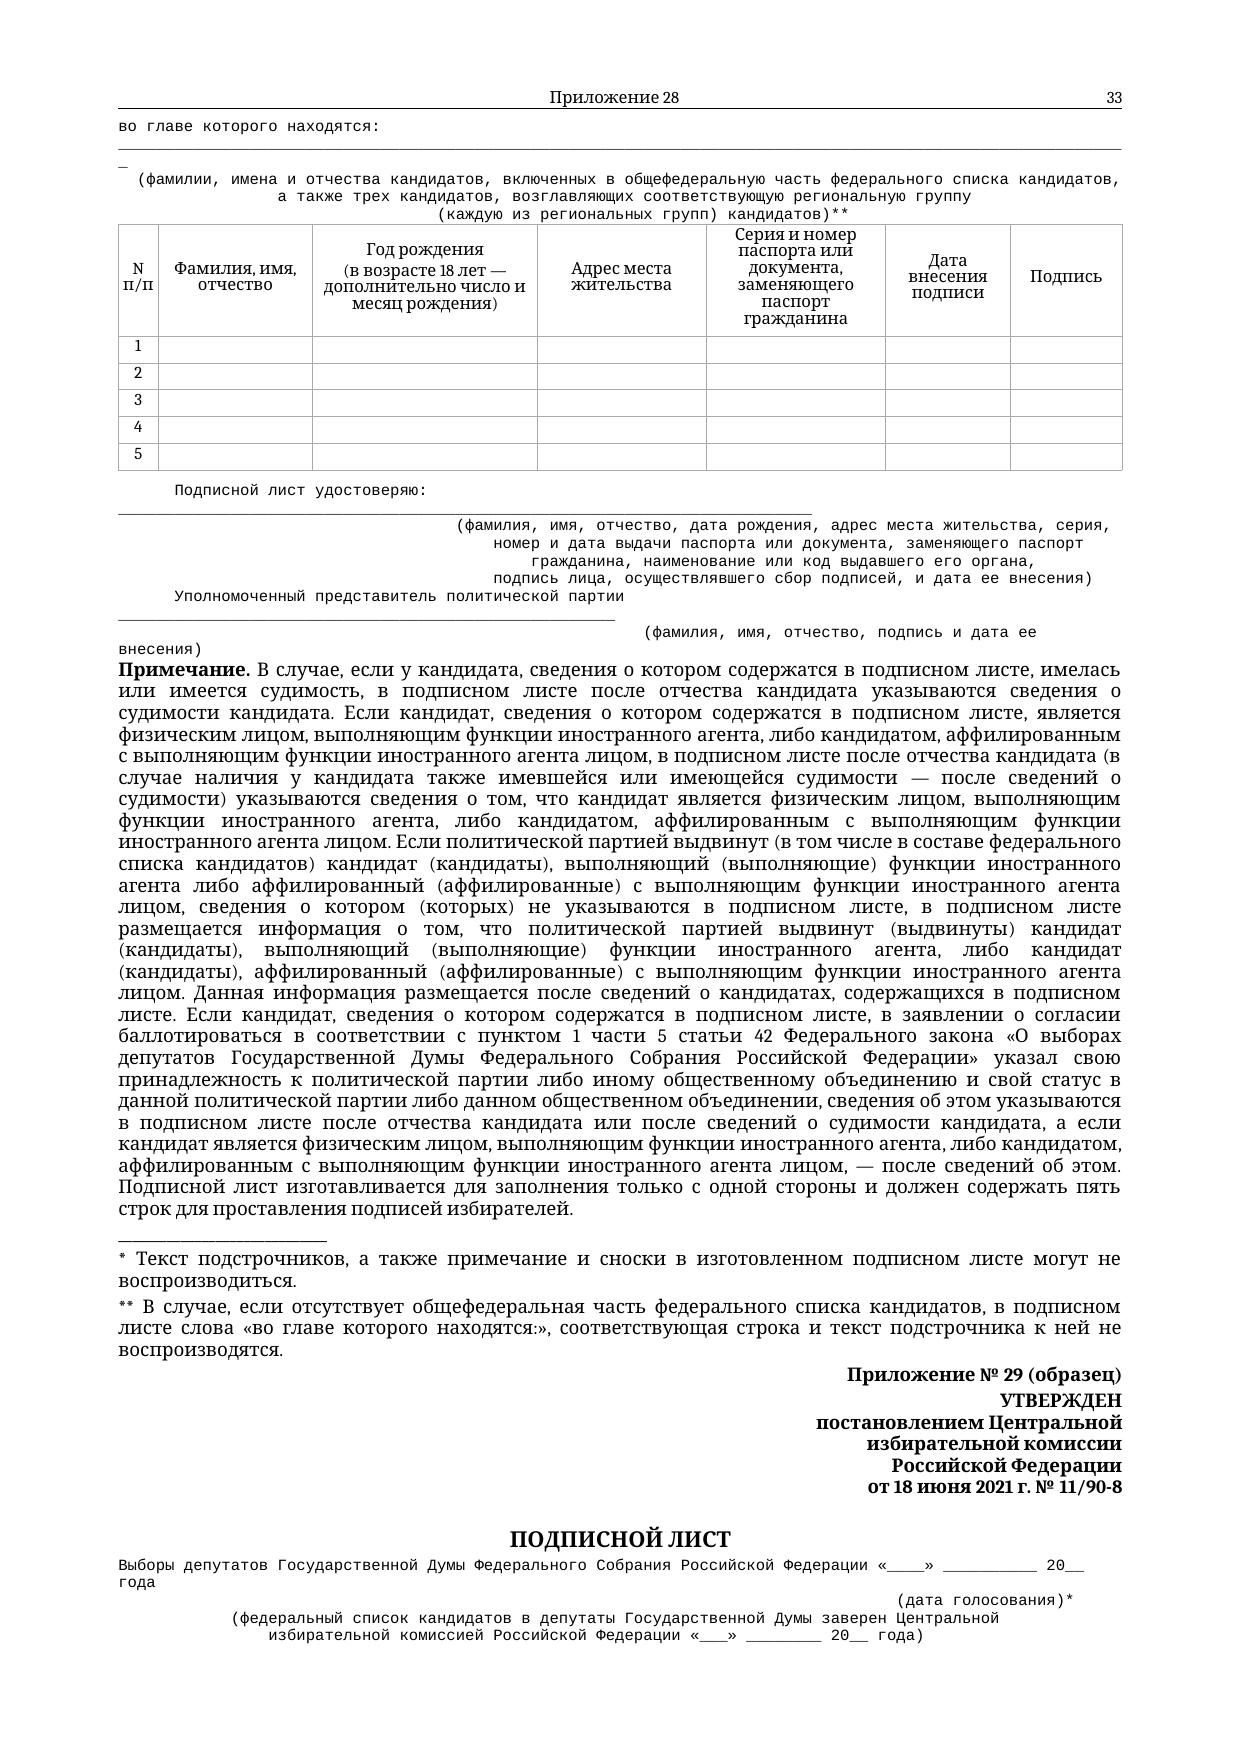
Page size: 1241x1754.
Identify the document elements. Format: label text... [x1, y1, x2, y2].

text ______________________________ [118, 1224, 1122, 1245]
table_header Адрес места жительства [538, 225, 706, 336]
text Примечание. В случае, если у кандидата, сведения о котором содержатся в подписном листе, имелась или имеется судимость, в подписном листе после отчества кандидата указываются сведения о судимости кандидата. Если кандидат, сведения о котором содержатся в подписном листе, является физическим лицом, выполняющим функции иностранного агента, либо кандидатом, аффилированным с выполняющим функции иностранного агента лицом, в подписном листе после отчества кандидата (в случае наличия у кандидата также имевшейся или имеющейся судимости — после сведений о судимости) указываются сведения о том, что кандидат является физическим лицом, выполняющим функции иностранного агента, либо кандидатом, аффилированным с выполняющим функции иностранного агента лицом. Если политической партией выдвинут (в том числе в составе федерального списка кандидатов) кандидат (кандидаты), выполняющий (выполняющие) функции иностранного агента либо аффилированный (аффилированные) с выполняющим функции иностранного агента лицом, сведения о котором (которых) не указываются в подписном листе, в подписном листе размещается информация о том, что политической партией выдвинут (выдвинуты) кандидат (кандидаты), выполняющий (выполняющие) функции иностранного агента, либо кандидат (кандидаты), аффилированный (аффилированные) с выполняющим функции иностранного агента лицом. Данная информация размещается после сведений о кандидатах, содержащихся в подписном листе. Если кандидат, сведения о котором содержатся в подписном листе, в заявлении о согласии баллотироваться в соответствии с пунктом 1 части 5 статьи 42 Федерального закона «О выборах депутатов Государственной Думы Федерального Собрания Российской Федерации» указал свою принадлежность к политической партии либо иному общественному объединению и свой статус в данной политической партии либо данном общественном объединении, сведения об этом указываются в подписном листе после отчества кандидата или после сведений о судимости кандидата, а если кандидат является физическим лицом, выполняющим функции иностранного агента, либо кандидатом, аффилированным с выполняющим функции иностранного агента лицом, — после сведений об этом. Подписной лист изготавливается для заполнения только с одной стороны и должен содержать пять строк для проставления подписей избирателей. [118, 659, 1122, 1220]
subtitle ПОДПИСНОЙ ЛИСТ [118, 1527, 1122, 1553]
table_cell [707, 337, 885, 362]
text Выборы депутатов Государственной Думы Федерального Собрания Российской Федерации «____» __________ 20__ года [118, 1557, 1122, 1592]
text ____________________________________________________________________________________________________________ [118, 136, 1122, 171]
table_header Фамилия, имя, отчество [159, 225, 312, 336]
table_cell [1011, 337, 1122, 362]
text во главе которого находятся: [118, 118, 1122, 136]
table_cell [313, 444, 537, 470]
table_header Дата внесения подписи [886, 225, 1010, 336]
table_header Подпись [1011, 225, 1122, 336]
table_cell [313, 417, 537, 443]
table_cell [313, 337, 537, 362]
table_cell [538, 444, 706, 470]
text (фамилия, имя, отчество, дата рождения, адрес места жительства, серия, [118, 518, 1122, 536]
text номер и дата выдачи паспорта или документа, заменяющего паспорт [118, 536, 1122, 553]
table_cell [313, 390, 537, 416]
text Подписной лист удостоверяю: __________________________________________________________________________ [118, 482, 1122, 518]
table_cell [886, 444, 1010, 470]
table_cell [1011, 444, 1122, 470]
table_cell [707, 364, 885, 389]
table_cell 2 [119, 364, 158, 389]
table_cell [159, 390, 312, 416]
text ** В случае, если отсутствует общефедеральная часть федерального списка кандидатов, в подписном листе слова «во главе которого находятся:», соответствующая строка и текст подстрочника к ней не воспроизводятся. [118, 1296, 1122, 1361]
text Приложение № 29 (образец) [118, 1365, 1122, 1387]
table_cell [707, 417, 885, 443]
table_cell [886, 364, 1010, 389]
text подпись лица, осуществлявшего сбор подписей, и дата ее внесения) [118, 571, 1122, 589]
table_cell [886, 390, 1010, 416]
table_cell [159, 337, 312, 362]
text гражданина, наименование или код выдавшего его органа, [118, 553, 1122, 571]
table_header N п/п [119, 225, 158, 336]
table_cell [538, 364, 706, 389]
table_cell 3 [119, 390, 158, 416]
text избирательной комиссией Российской Федерации «___» ________ 20__ года) [118, 1628, 1122, 1645]
table_cell [538, 337, 706, 362]
table_cell [707, 390, 885, 416]
table_header Год рождения (в возрасте 18 лет — дополнительно число и месяц рождения) [313, 225, 537, 336]
table_cell [886, 417, 1010, 443]
table_cell [159, 417, 312, 443]
table_cell [707, 444, 885, 470]
text Уполномоченный представитель политической партии _____________________________________________________ [118, 589, 1122, 624]
table_cell 4 [119, 417, 158, 443]
table_cell [886, 337, 1010, 362]
text а также трех кандидатов, возглавляющих соответствующую региональную группу [118, 189, 1122, 207]
table_cell [313, 364, 537, 389]
text (дата голосования)* [118, 1592, 1122, 1610]
table_cell 5 [119, 444, 158, 470]
table_header Серия и номер паспорта или документа, заменяющего паспорт гражданина [707, 225, 885, 336]
table_cell [1011, 390, 1122, 416]
table_cell [159, 444, 312, 470]
text (каждую из региональных групп) кандидатов)** [118, 207, 1122, 224]
table_cell [159, 364, 312, 389]
text УТВЕРЖДЕН постановлением Центральной избирательной комиссии Российской Федерации от 18 июня 2021 г. № 11/90-8 [118, 1391, 1122, 1498]
text (федеральный список кандидатов в депутаты Государственной Думы заверен Центральной [118, 1610, 1122, 1628]
table_cell [1011, 417, 1122, 443]
table_cell [1011, 364, 1122, 389]
text * Текст подстрочников, а также примечание и сноски в изготовленном подписном листе могут не воспроизводиться. [118, 1249, 1122, 1292]
table_cell [538, 390, 706, 416]
table_cell 1 [119, 337, 158, 362]
table_cell [538, 417, 706, 443]
text (фамилии, имена и отчества кандидатов, включенных в общефедеральную часть федерального списка кандидатов, [118, 171, 1122, 189]
text (фамилия, имя, отчество, подпись и дата ее внесения) [118, 624, 1122, 659]
